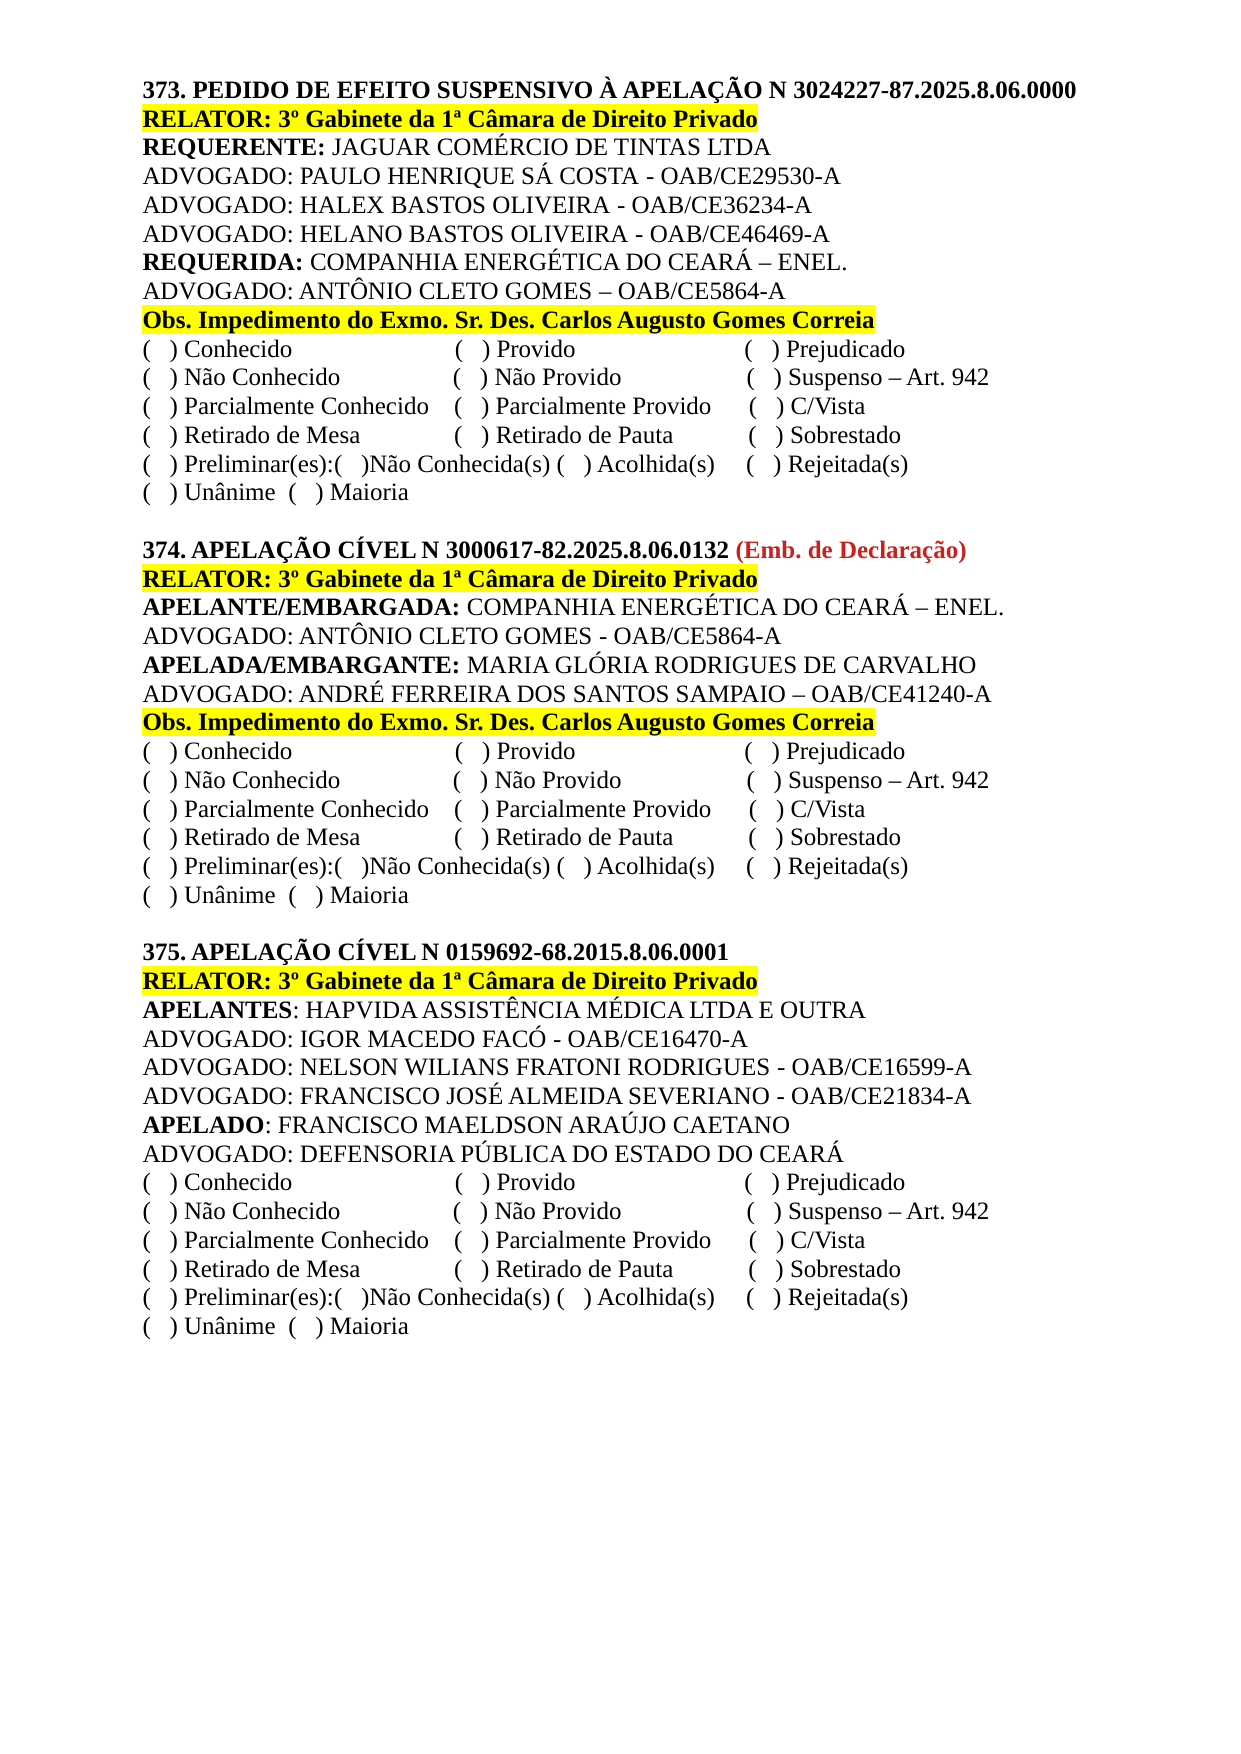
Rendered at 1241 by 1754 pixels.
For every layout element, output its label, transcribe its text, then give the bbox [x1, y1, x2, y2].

text ( ) Preliminar(es):( )Não Conhecida(s) ( ) Acolhida(s) ( ) Rejeitada(s) [142, 851, 1158, 880]
text 374. APELAÇÃO CÍVEL N 3000617-82.2025.8.06.0132 (Emb. de Declaração) RELATOR: 3º Gabinete da 1ª Câmara de Direito Privado APELANTE/EMBARGADA: COMPANHIA ENERGÉTICA DO CEARÁ – ENEL. ADVOGADO: ANTÔNIO CLETO GOMES - OAB/CE5864-A APELADA/EMBARGANTE: MARIA GLÓRIA RODRIGUES DE CARVALHO ADVOGADO: ANDRÉ FERREIRA DOS SANTOS SAMPAIO – OAB/CE41240-A [142, 535, 1141, 707]
text ( ) Retirado de Mesa ( ) Retirado de Pauta ( ) Sobrestado [142, 822, 1158, 851]
text ( ) Parcialmente Conhecido ( ) Parcialmente Provido ( ) C/Vista [142, 794, 1158, 822]
text ( ) Não Conhecido ( ) Não Provido ( ) Suspenso – Art. 942 [142, 1196, 1158, 1225]
text ( ) Unânime ( ) Maioria [142, 477, 1141, 506]
text ( ) Retirado de Mesa ( ) Retirado de Pauta ( ) Sobrestado [142, 1254, 1158, 1282]
text ( ) Unânime ( ) Maioria [142, 1311, 1141, 1340]
text ( ) Unânime ( ) Maioria [142, 880, 1141, 909]
text Obs. Impedimento do Exmo. Sr. Des. Carlos Augusto Gomes Correia ( ) Conhecido ( ) Provido ( ) Prejudicado [142, 707, 1141, 765]
text 375. APELAÇÃO CÍVEL N 0159692-68.2015.8.06.0001 RELATOR: 3º Gabinete da 1ª Câmara de Direito Privado APELANTES: HAPVIDA ASSISTÊNCIA MÉDICA LTDA E OUTRA ADVOGADO: IGOR MACEDO FACÓ - OAB/CE16470-A ADVOGADO: NELSON WILIANS FRATONI RODRIGUES - OAB/CE16599-A ADVOGADO: FRANCISCO JOSÉ ALMEIDA SEVERIANO - OAB/CE21834-A APELADO: FRANCISCO MAELDSON ARAÚJO CAETANO [142, 937, 1141, 1139]
text ADVOGADO: DEFENSORIA PÚBLICA DO ESTADO DO CEARÁ ( ) Conhecido ( ) Provido ( ) Prejudicado [142, 1139, 1141, 1196]
text ( ) Não Conhecido ( ) Não Provido ( ) Suspenso – Art. 942 [142, 765, 1158, 794]
text 373. PEDIDO DE EFEITO SUSPENSIVO À APELAÇÃO N 3024227-87.2025.8.06.0000 RELATOR: 3º Gabinete da 1ª Câmara de Direito Privado REQUERENTE: JAGUAR COMÉRCIO DE TINTAS LTDA ADVOGADO: PAULO HENRIQUE SÁ COSTA - OAB/CE29530-A ADVOGADO: HALEX BASTOS OLIVEIRA - OAB/CE36234-A ADVOGADO: HELANO BASTOS OLIVEIRA - OAB/CE46469-A REQUERIDA: COMPANHIA ENERGÉTICA DO CEARÁ – ENEL. ADVOGADO: ANTÔNIO CLETO GOMES – OAB/CE5864-A [142, 75, 1141, 305]
text ( ) Não Conhecido ( ) Não Provido ( ) Suspenso – Art. 942 [142, 362, 1158, 391]
text ( ) Preliminar(es):( )Não Conhecida(s) ( ) Acolhida(s) ( ) Rejeitada(s) [142, 449, 1158, 477]
text ( ) Retirado de Mesa ( ) Retirado de Pauta ( ) Sobrestado [142, 420, 1158, 449]
text Obs. Impedimento do Exmo. Sr. Des. Carlos Augusto Gomes Correia ( ) Conhecido ( ) Provido ( ) Prejudicado [142, 305, 1141, 362]
text ( ) Preliminar(es):( )Não Conhecida(s) ( ) Acolhida(s) ( ) Rejeitada(s) [142, 1282, 1158, 1311]
text ( ) Parcialmente Conhecido ( ) Parcialmente Provido ( ) C/Vista [142, 1225, 1158, 1254]
text ( ) Parcialmente Conhecido ( ) Parcialmente Provido ( ) C/Vista [142, 391, 1158, 420]
